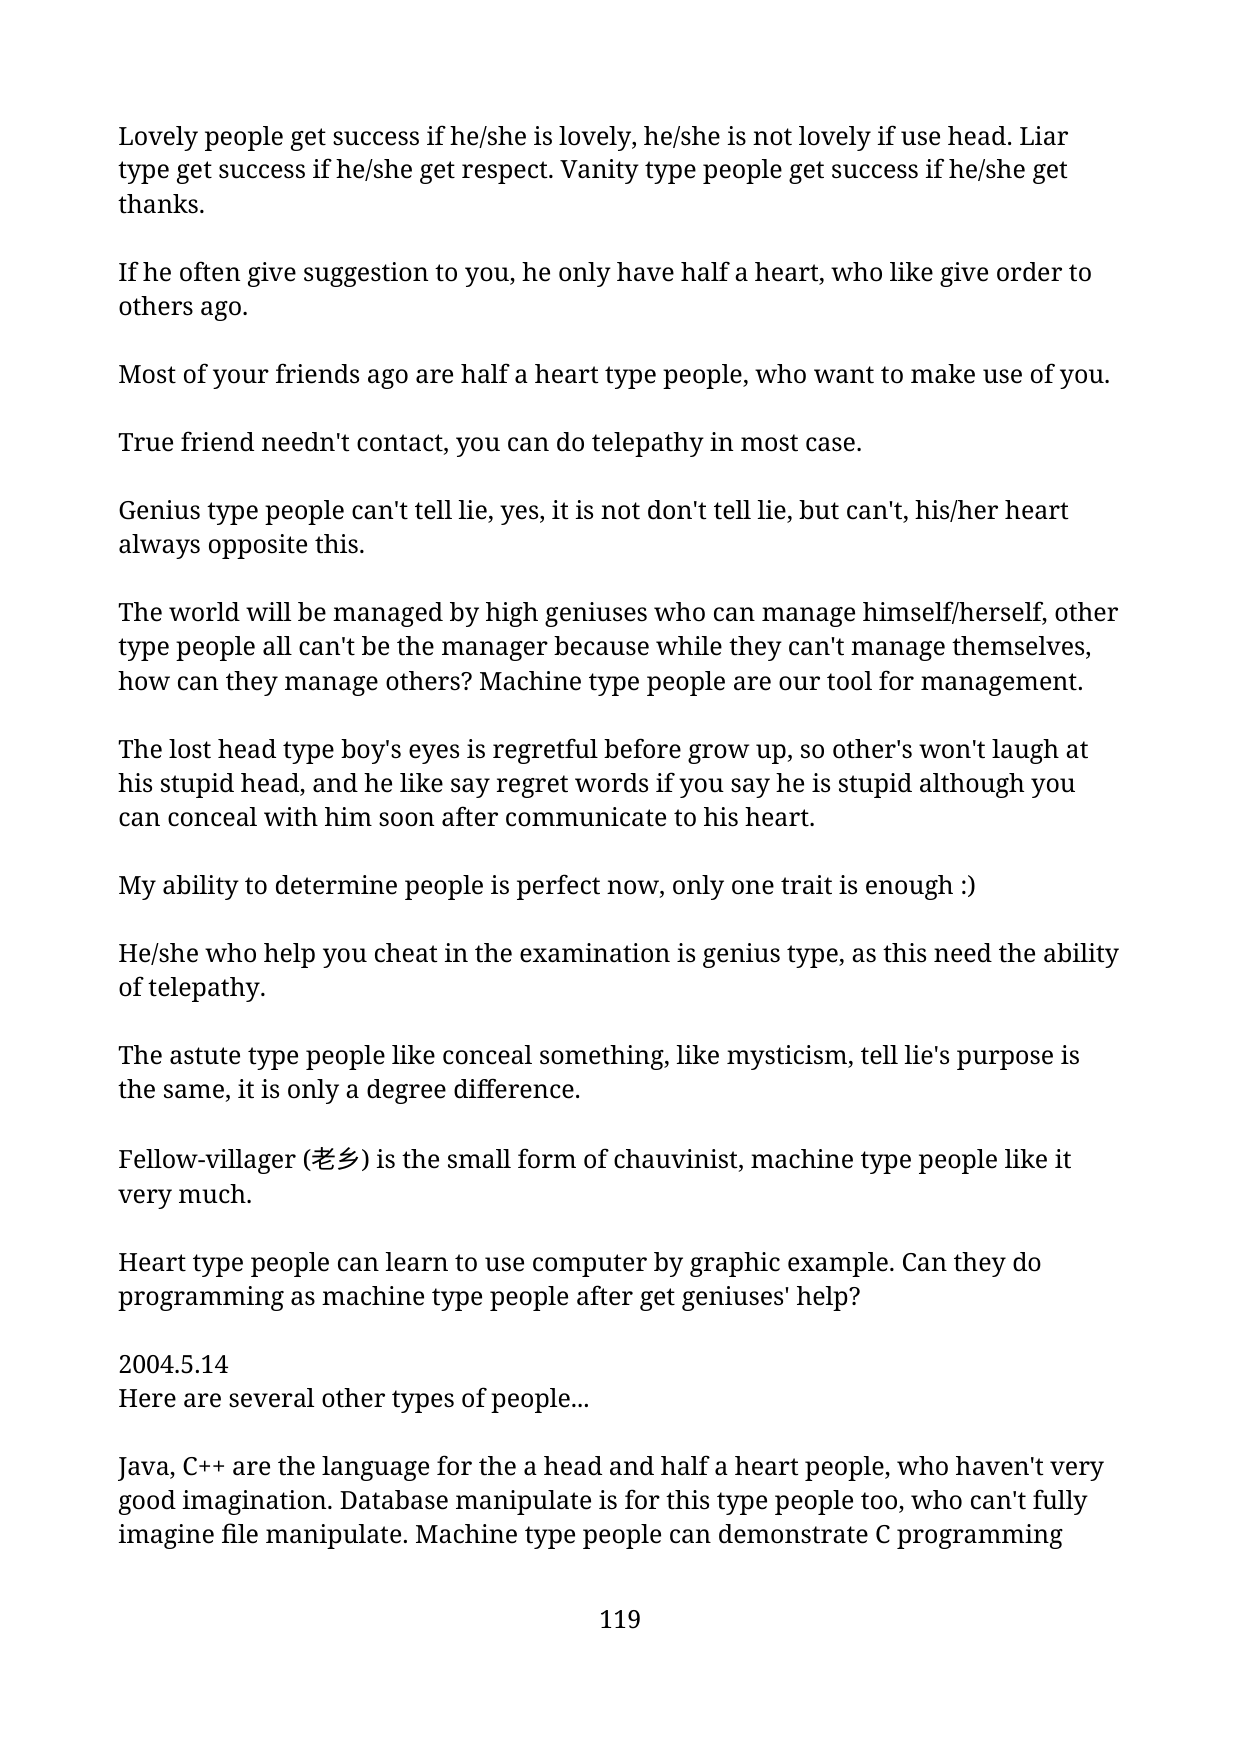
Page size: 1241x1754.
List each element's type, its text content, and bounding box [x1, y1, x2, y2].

text My ability to determine people is perfect now, only one trait is enough :) [118, 867, 1122, 902]
text If he often give suggestion to you, he only have half a heart, who like give order to others ago. [118, 254, 1122, 322]
text Here are several other types of people... [118, 1381, 1122, 1415]
text True friend needn't contact, you can do telepathy in most case. [118, 425, 1122, 459]
text Fellow-villager (老乡) is the small form of chauvinist, machine type people like it very much. [118, 1140, 1122, 1210]
text Heart type people can learn to use computer by graphic example. Can they do programming as machine type people after get geniuses' help? [118, 1244, 1122, 1312]
text Genius type people can't tell lie, yes, it is not don't tell lie, but can't, his/her heart always opposite this. [118, 493, 1122, 561]
text The astute type people like conceal something, like mysticism, tell lie's purpose is the same, it is only a degree difference. [118, 1038, 1122, 1106]
text Most of your friends ago are half a heart type people, who want to make use of you. [118, 357, 1122, 391]
text The world will be managed by high geniuses who can manage himself/herself, other type people all can't be the manager because while they can't manage themselves, how can they manage others? Machine type people are our tool for management. [118, 595, 1122, 697]
text Lovely people get success if he/she is lovely, he/she is not lovely if use head. Liar type get success if he/she get respect. Vanity type people get success if he/she get thanks. [118, 118, 1122, 220]
text Java, C++ are the language for the a head and half a heart people, who haven't very good imagination. Database manipulate is for this type people too, who can't fully imagine file manipulate. Machine type people can demonstrate C programming [118, 1449, 1122, 1551]
text 2004.5.14 [118, 1347, 1122, 1381]
text He/she who help you cheat in the examination is genius type, as this need the ability of telepathy. [118, 936, 1122, 1004]
text The lost head type boy's eyes is regretful before grow up, so other's won't laugh at his stupid head, and he like say regret words if you say he is stupid although you can conceal with him soon after communicate to his heart. [118, 731, 1122, 833]
